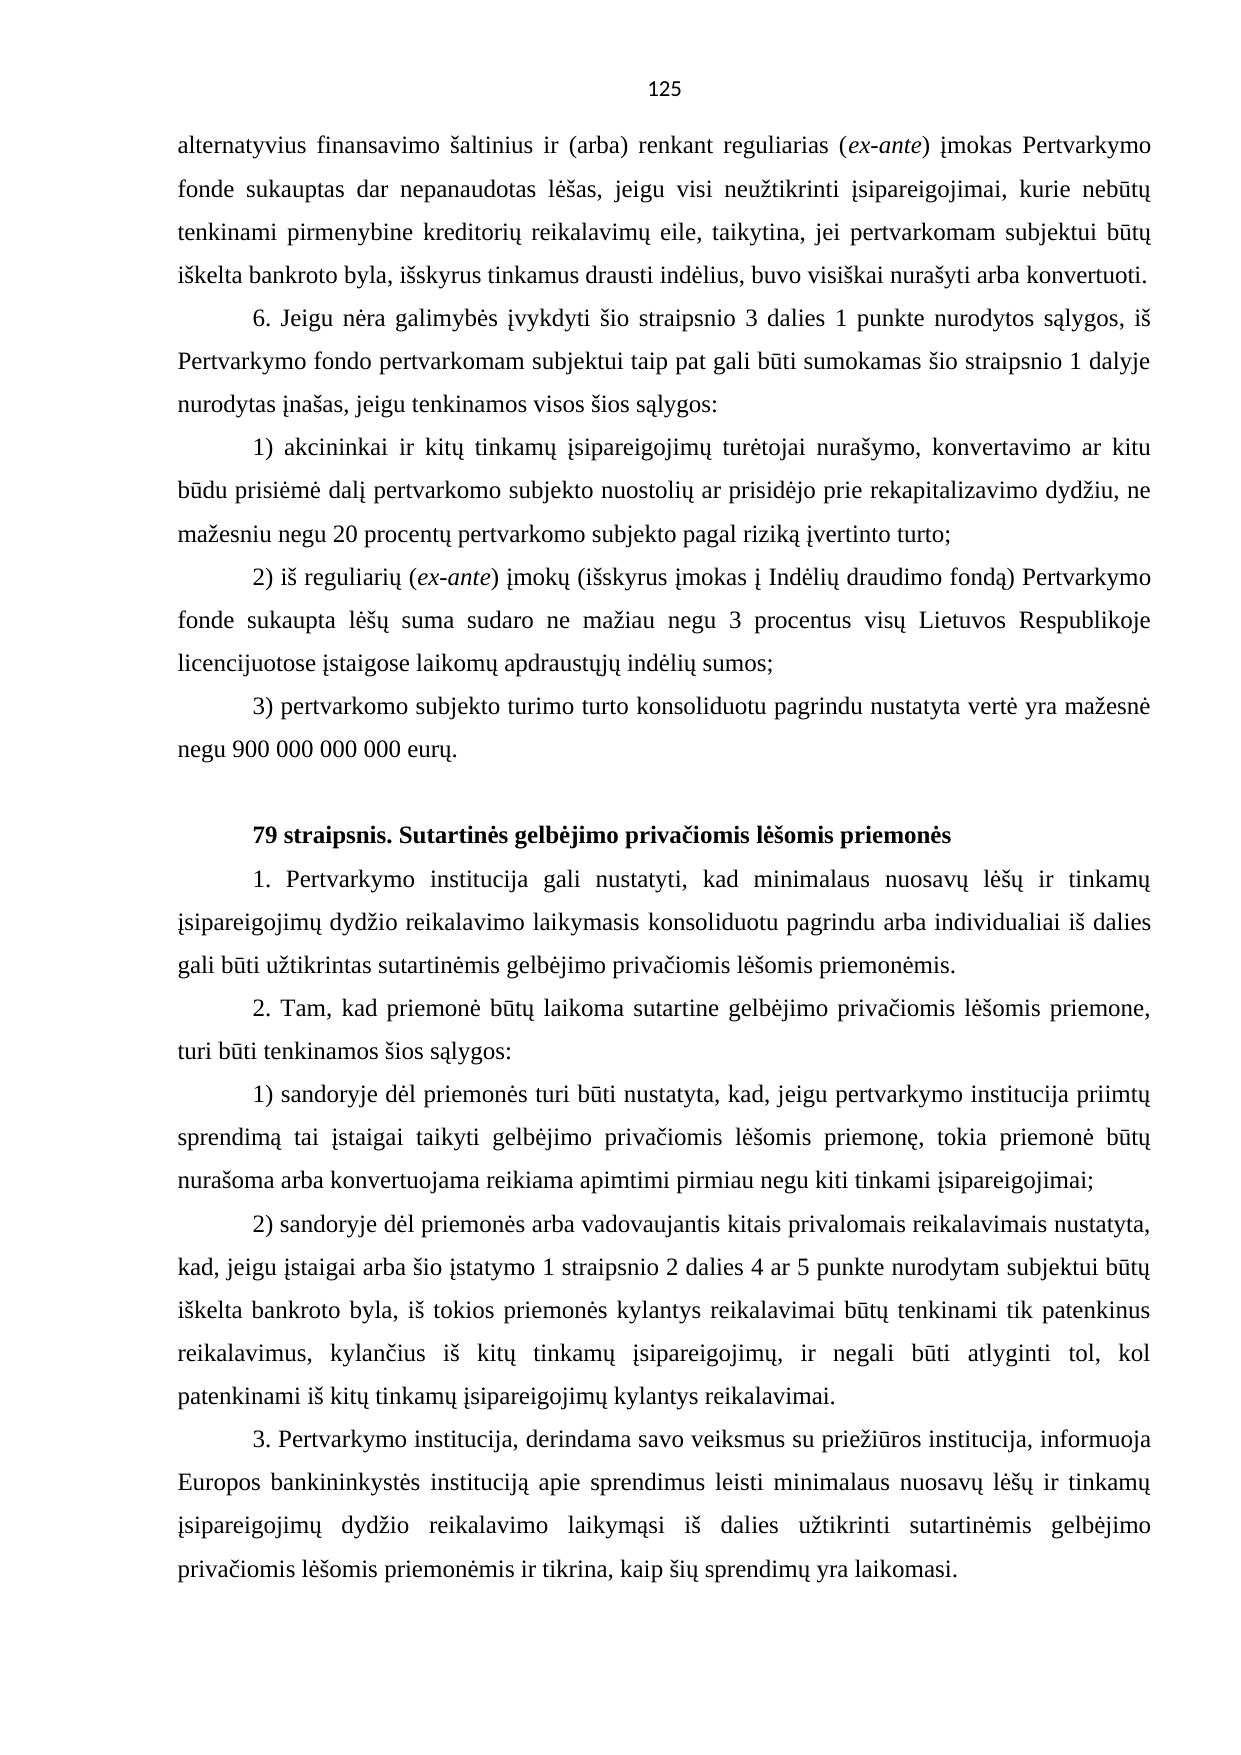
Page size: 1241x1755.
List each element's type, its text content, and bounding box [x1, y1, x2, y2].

text 1) sandoryje dėl priemonės turi būti nustatyta, kad, jeigu pertvarkymo institucija priimtų sprendimą tai įstaigai taikyti gelbėjimo privačiomis lėšomis priemonę, tokia priemonė būtų nurašoma arba konvertuojama reikiama apimtimi pirmiau negu kiti tinkami įsipareigojimai; [177, 1079, 1152, 1194]
text 1. Pertvarkymo institucija gali nustatyti, kad minimalaus nuosavų lėšų ir tinkamų įsipareigojimų dydžio reikalavimo laikymasis konsoliduotu pagrindu arba individualiai iš dalies gali būti užtikrintas sutartinėmis gelbėjimo privačiomis lėšomis priemonėmis. [177, 864, 1152, 979]
text 6. Jeigu nėra galimybės įvykdyti šio straipsnio 3 dalies 1 punkte nurodytos sąlygos, iš Pertvarkymo fondo pertvarkomam subjektui taip pat gali būti sumokamas šio straipsnio 1 dalyje nurodytas įnašas, jeigu tenkinamos visos šios sąlygos: [177, 303, 1152, 418]
text alternatyvius finansavimo šaltinius ir (arba) renkant reguliarias (ex-ante) įmokas Pertvarkymo fonde sukauptas dar nepanaudotas lėšas, jeigu visi neužtikrinti įsipareigojimai, kurie nebūtų tenkinami pirmenybine kreditorių reikalavimų eile, taikytina, jei pertvarkomam subjektui būtų iškelta bankroto byla, išskyrus tinkamus drausti indėlius, buvo visiškai nurašyti arba konvertuoti. [177, 131, 1152, 289]
text 2) iš reguliarių (ex-ante) įmokų (išskyrus įmokas į Indėlių draudimo fondą) Pertvarkymo fonde sukaupta lėšų suma sudaro ne mažiau negu 3 procentus visų Lietuvos Respublikoje licencijuotose įstaigose laikomų apdraustųjų indėlių sumos; [177, 562, 1152, 677]
text 3. Pertvarkymo institucija, derindama savo veiksmus su priežiūros institucija, informuoja Europos bankininkystės instituciją apie sprendimus leisti minimalaus nuosavų lėšų ir tinkamų įsipareigojimų dydžio reikalavimo laikymąsi iš dalies užtikrinti sutartinėmis gelbėjimo privačiomis lėšomis priemonėmis ir tikrina, kaip šių sprendimų yra laikomasi. [177, 1424, 1152, 1582]
text 1) akcininkai ir kitų tinkamų įsipareigojimų turėtojai nurašymo, konvertavimo ar kitu būdu prisiėmė dalį pertvarkomo subjekto nuostolių ar prisidėjo prie rekapitalizavimo dydžiu, ne mažesniu negu 20 procentų pertvarkomo subjekto pagal riziką įvertinto turto; [177, 432, 1152, 547]
text 3) pertvarkomo subjekto turimo turto konsoliduotu pagrindu nustatyta vertė yra mažesnė negu 900 000 000 000 eurų. [177, 691, 1152, 763]
text 79 straipsnis. Sutartinės gelbėjimo privačiomis lėšomis priemonės [177, 821, 1152, 849]
text 2) sandoryje dėl priemonės arba vadovaujantis kitais privalomais reikalavimais nustatyta, kad, jeigu įstaigai arba šio įstatymo 1 straipsnio 2 dalies 4 ar 5 punkte nurodytam subjektui būtų iškelta bankroto byla, iš tokios priemonės kylantys reikalavimai būtų tenkinami tik patenkinus reikalavimus, kylančius iš kitų tinkamų įsipareigojimų, ir negali būti atlyginti tol, kol patenkinami iš kitų tinkamų įsipareigojimų kylantys reikalavimai. [177, 1209, 1152, 1410]
text 2. Tam, kad priemonė būtų laikoma sutartine gelbėjimo privačiomis lėšomis priemone, turi būti tenkinamos šios sąlygos: [177, 993, 1152, 1065]
